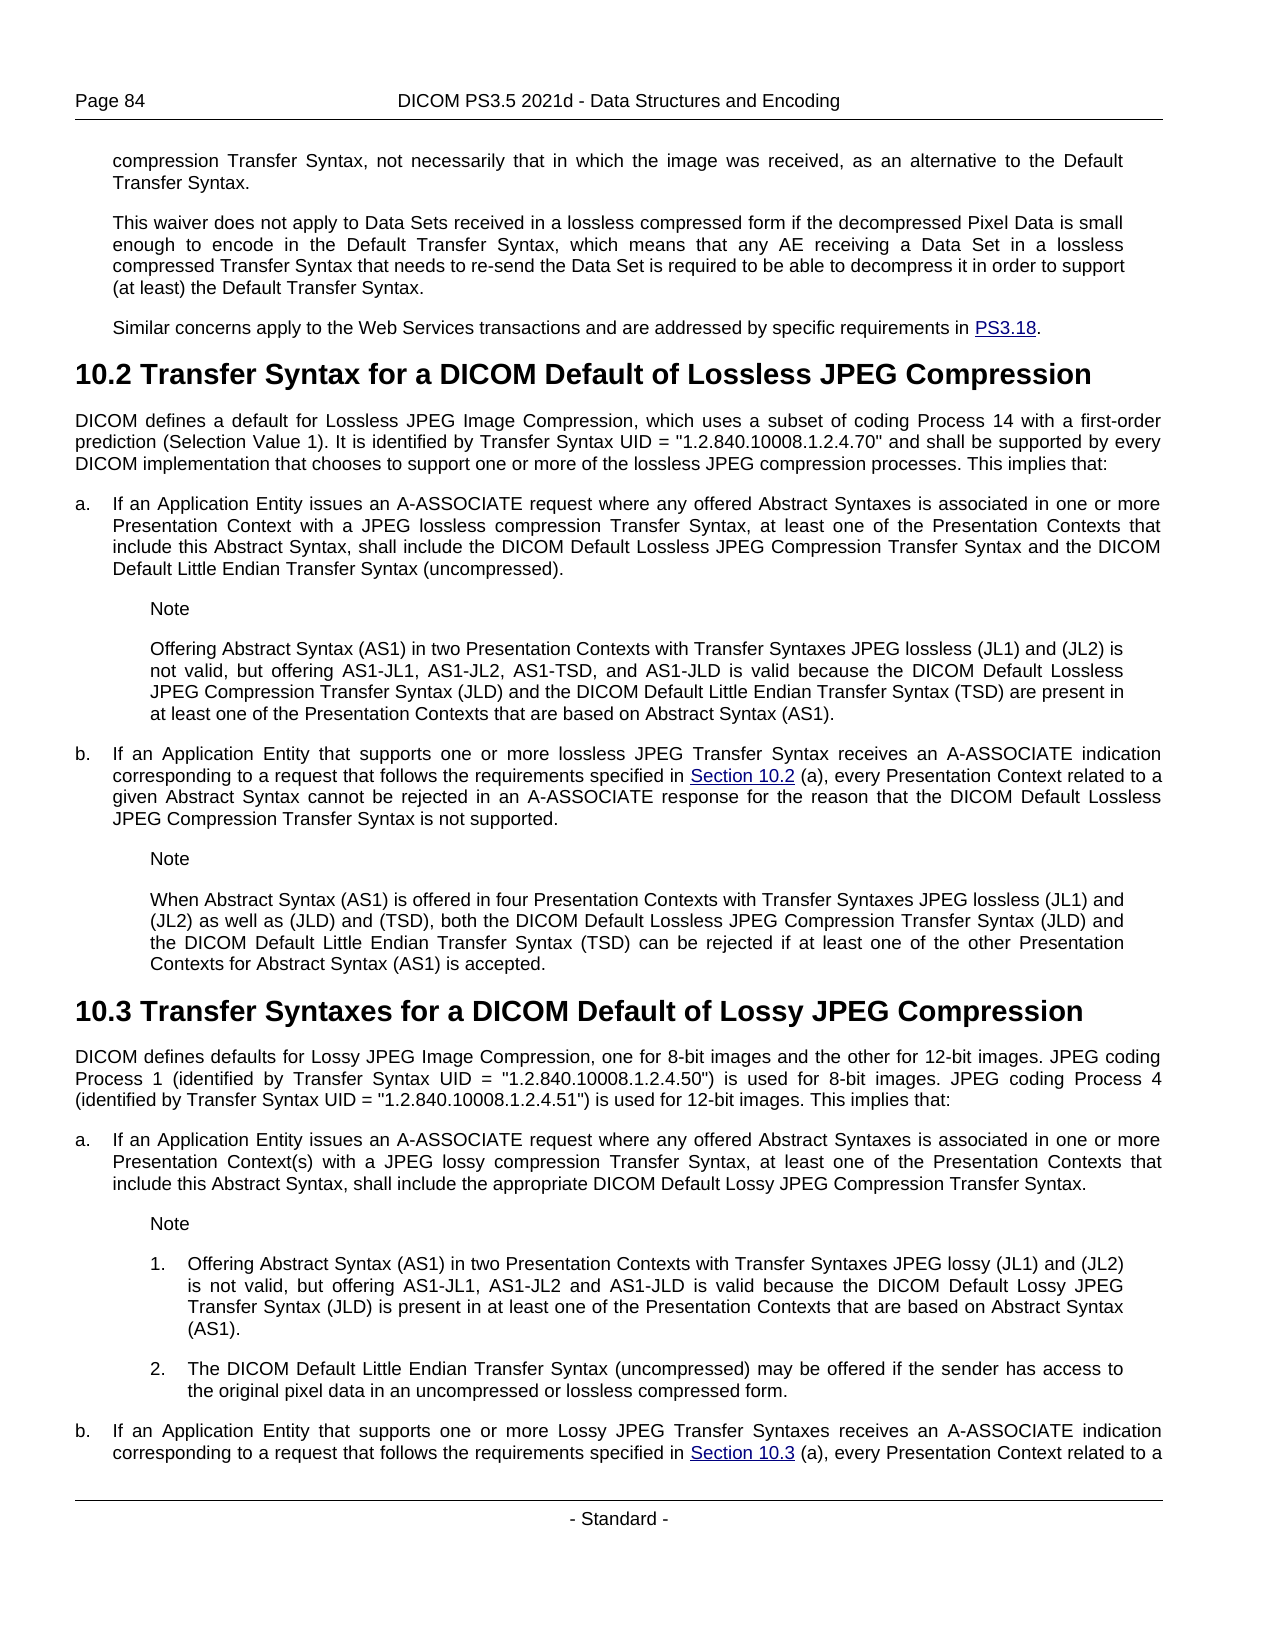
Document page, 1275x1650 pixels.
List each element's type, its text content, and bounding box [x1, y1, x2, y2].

text b. If an Application Entity that supports one or more lossless JPEG Transfer Syntax receives an A-ASSOCIATE indication corresponding to a request that follows the requirements specified in Section 10.2 (a), every Presentation Context related to a given Abstract Syntax cannot be rejected in an A-ASSOCIATE response for the reason that the DICOM Default Lossless JPEG Compression Transfer Syntax is not supported. [75, 743, 1162, 829]
text 10.3 Transfer Syntaxes for a DICOM Default of Lossy JPEG Compression [75, 993, 1162, 1027]
text Note [150, 598, 1125, 619]
text DICOM defines a default for Lossless JPEG Image Compression, which uses a subset of coding Process 14 with a first-order prediction (Selection Value 1). It is identified by Transfer Syntax UID = "1.2.840.10008.1.2.4.70" and shall be supported by every DICOM implementation that chooses to support one or more of the lossless JPEG compression processes. This implies that: [75, 409, 1162, 474]
text b. If an Application Entity that supports one or more Lossy JPEG Transfer Syntaxes receives an A-ASSOCIATE indication corresponding to a request that follows the requirements specified in Section 10.3 (a), every Presentation Context related to a [75, 1420, 1162, 1463]
text Similar concerns apply to the Web Services transactions and are addressed by specific requirements in PS3.18. [112, 317, 1125, 338]
text Note [150, 848, 1125, 870]
text DICOM defines defaults for Lossy JPEG Image Compression, one for 8-bit images and the other for 12-bit images. JPEG coding Process 1 (identified by Transfer Syntax UID = "1.2.840.10008.1.2.4.50") is used for 8-bit images. JPEG coding Process 4 (identified by Transfer Syntax UID = "1.2.840.10008.1.2.4.51") is used for 12-bit images. This implies that: [75, 1046, 1162, 1111]
text compression Transfer Syntax, not necessarily that in which the image was received, as an alternative to the Default Transfer Syntax. [112, 150, 1125, 193]
text Note [150, 1213, 1125, 1234]
text 10.2 Transfer Syntax for a DICOM Default of Lossless JPEG Compression [75, 357, 1162, 391]
text a. If an Application Entity issues an A-ASSOCIATE request where any offered Abstract Syntaxes is associated in one or more Presentation Context(s) with a JPEG lossy compression Transfer Syntax, at least one of the Presentation Contexts that include this Abstract Syntax, shall include the appropriate DICOM Default Lossy JPEG Compression Transfer Syntax. [75, 1129, 1162, 1194]
text This waiver does not apply to Data Sets received in a lossless compressed form if the decompressed Pixel Data is small enough to encode in the Default Transfer Syntax, which means that any AE receiving a Data Set in a lossless compressed Transfer Syntax that needs to re-send the Data Set is required to be able to decompress it in order to support (at least) the Default Transfer Syntax. [112, 212, 1125, 298]
text 1. Offering Abstract Syntax (AS1) in two Presentation Contexts with Transfer Syntaxes JPEG lossy (JL1) and (JL2) is not valid, but offering AS1-JL1, AS1-JL2 and AS1-JLD is valid because the DICOM Default Lossy JPEG Transfer Syntax (JLD) is present in at least one of the Presentation Contexts that are based on Abstract Syntax (AS1). [150, 1253, 1125, 1339]
text 2. The DICOM Default Little Endian Transfer Syntax (uncompressed) may be offered if the sender has access to the original pixel data in an uncompressed or lossless compressed form. [150, 1358, 1125, 1401]
text Offering Abstract Syntax (AS1) in two Presentation Contexts with Transfer Syntaxes JPEG lossless (JL1) and (JL2) is not valid, but offering AS1-JL1, AS1-JL2, AS1-TSD, and AS1-JLD is valid because the DICOM Default Lossless JPEG Compression Transfer Syntax (JLD) and the DICOM Default Little Endian Transfer Syntax (TSD) are present in at least one of the Presentation Contexts that are based on Abstract Syntax (AS1). [150, 638, 1125, 724]
text When Abstract Syntax (AS1) is offered in four Presentation Contexts with Transfer Syntaxes JPEG lossless (JL1) and (JL2) as well as (JLD) and (TSD), both the DICOM Default Lossless JPEG Compression Transfer Syntax (JLD) and the DICOM Default Little Endian Transfer Syntax (TSD) can be rejected if at least one of the other Presentation Contexts for Abstract Syntax (AS1) is accepted. [150, 888, 1125, 975]
text a. If an Application Entity issues an A-ASSOCIATE request where any offered Abstract Syntaxes is associated in one or more Presentation Context with a JPEG lossless compression Transfer Syntax, at least one of the Presentation Contexts that include this Abstract Syntax, shall include the DICOM Default Lossless JPEG Compression Transfer Syntax and the DICOM Default Little Endian Transfer Syntax (uncompressed). [75, 493, 1162, 579]
